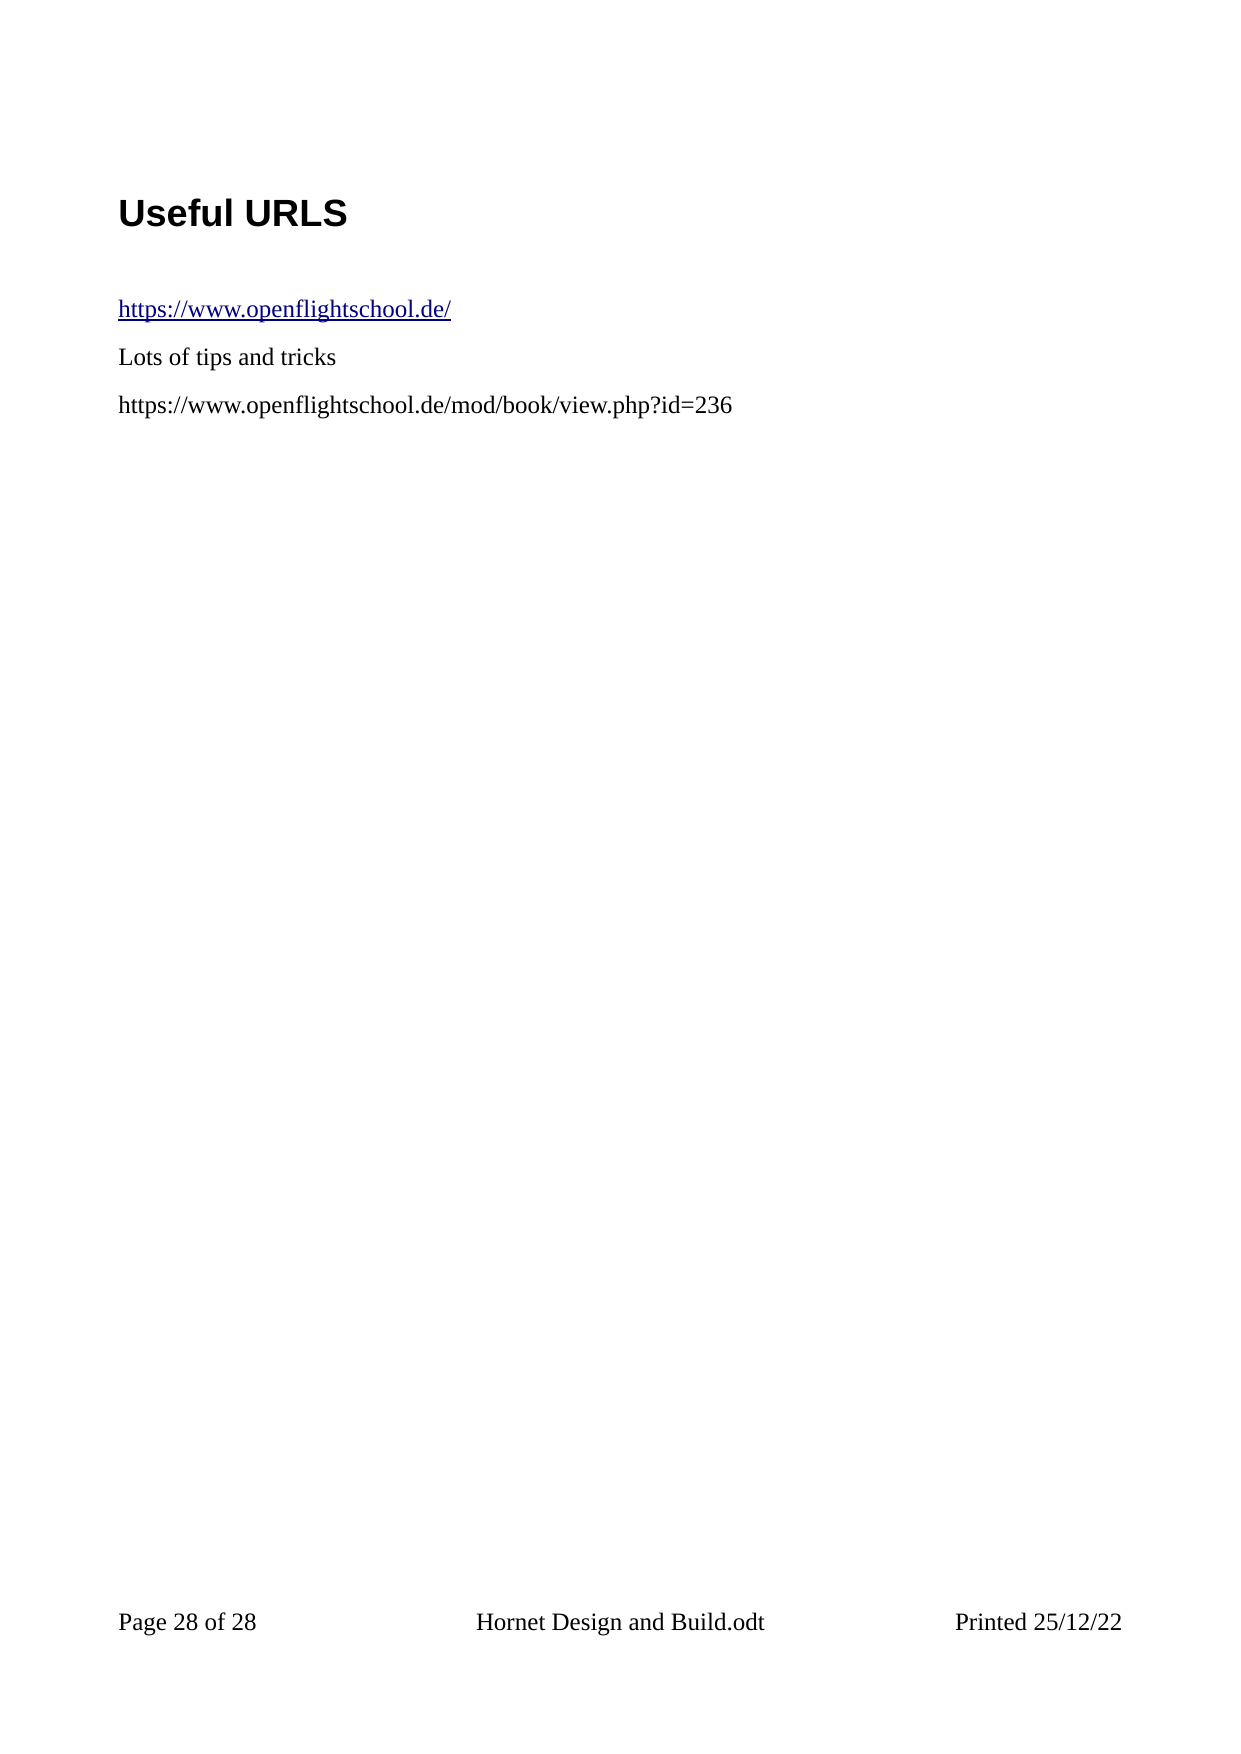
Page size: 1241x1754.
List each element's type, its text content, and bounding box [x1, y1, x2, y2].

text Lots of tips and tricks [118, 342, 1122, 371]
text https://www.openflightschool.de/ [118, 294, 1122, 323]
text https://www.openflightschool.de/mod/book/view.php?id=236 [118, 390, 1122, 418]
subtitle Useful URLS [118, 191, 1122, 234]
